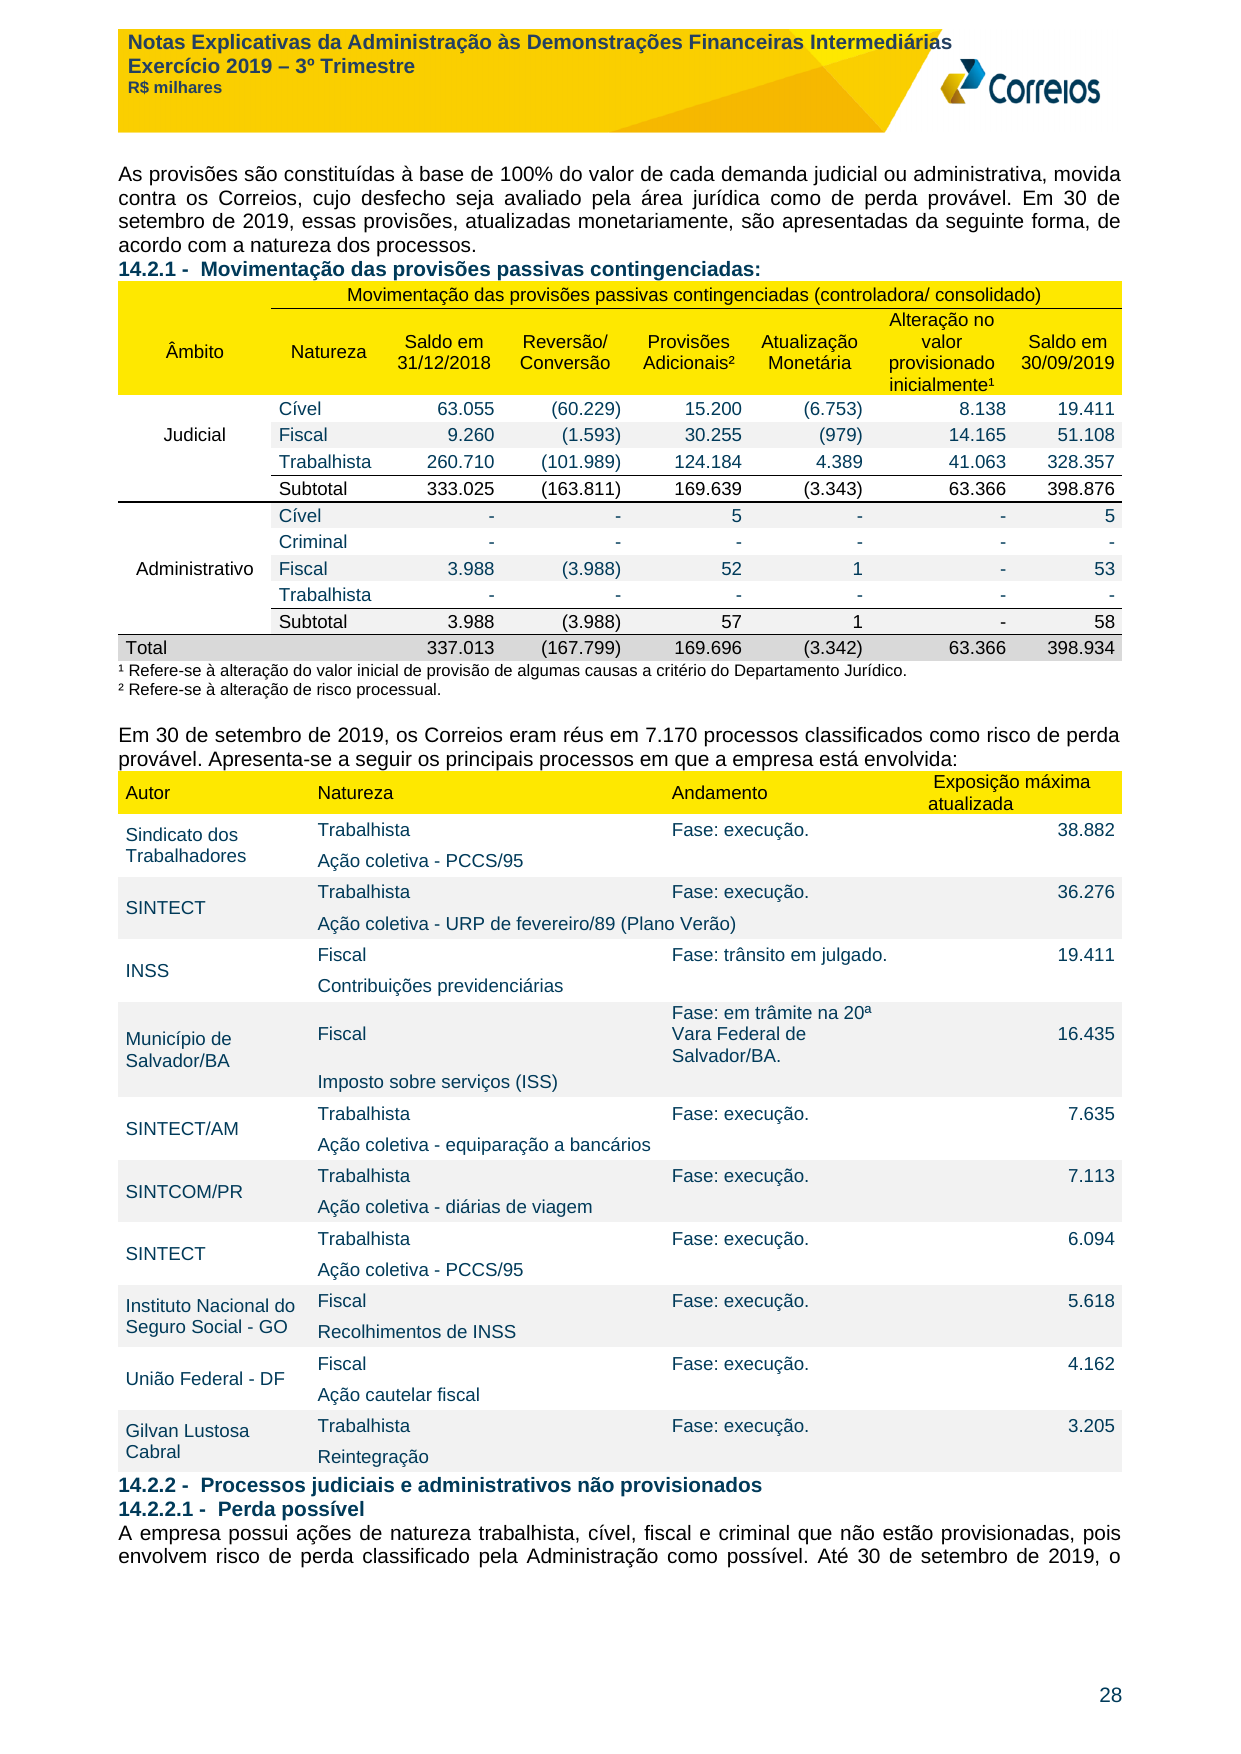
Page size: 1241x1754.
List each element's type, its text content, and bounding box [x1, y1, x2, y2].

table_cell Trabalhista [310, 877, 664, 908]
table_cell 5 [628, 503, 749, 528]
table_cell Fase: execução. [664, 877, 921, 908]
table_cell - [870, 609, 1013, 634]
table_cell Fase: execução. [664, 1223, 921, 1254]
table_cell - [502, 581, 628, 608]
table_cell [921, 1254, 1122, 1285]
table_cell 41.063 [870, 448, 1013, 475]
picture [194, 1247, 205, 1260]
table_cell 6.094 [921, 1223, 1122, 1254]
table_cell [664, 1254, 921, 1285]
table_cell 52 [628, 555, 749, 581]
table_cell Contribuições previdenciárias [310, 970, 664, 1002]
table_cell Atualização Monetária [749, 309, 870, 395]
table_header Andamento [664, 771, 921, 814]
table_cell Trabalhista [310, 1160, 664, 1191]
text ² Refere-se à alteração de risco processual. [118, 680, 1122, 699]
table_cell Fiscal [271, 555, 386, 581]
table_cell Fase: execução. [664, 1285, 921, 1316]
table_cell - [386, 581, 502, 608]
table_cell - [386, 528, 502, 554]
table_cell [664, 845, 921, 877]
picture [319, 1325, 326, 1338]
table_cell Saldo em 31/12/2018 [386, 309, 502, 395]
table_cell - [1013, 581, 1122, 608]
picture [319, 1027, 328, 1040]
table_cell Ação cautelar fiscal [310, 1379, 664, 1410]
text Em 30 de setembro de 2019, os Correios eram réus em 7.170 processos classificados como risco de perda provável. Apresenta-se a seguir os principais processos em que a empresa está envolvida: [118, 723, 1122, 771]
table_cell Fase: execução. [664, 1098, 921, 1129]
table_cell - [870, 555, 1013, 581]
table_cell Trabalhista [271, 448, 386, 475]
table_cell Natureza [271, 309, 386, 395]
table_cell Sindicato dos Trabalhadores [118, 814, 310, 877]
table_cell Subtotal [271, 476, 386, 501]
table_cell Fase: execução. [664, 1160, 921, 1191]
table_cell (101.989) [502, 448, 628, 475]
picture [319, 1294, 328, 1307]
table_cell Criminal [271, 528, 386, 554]
table_cell - [749, 581, 870, 608]
table_cell 5 [1013, 503, 1122, 528]
table_cell Imposto sobre serviços (ISS) [310, 1066, 664, 1097]
table_cell (167.799) [502, 635, 628, 661]
table_cell Cível [271, 503, 386, 528]
subtitle Perda possível [118, 1496, 1122, 1520]
table_header Autor [118, 771, 310, 814]
table_cell Fiscal [310, 1348, 664, 1379]
table_cell 3.988 [386, 555, 502, 581]
table_cell [921, 1191, 1122, 1222]
table_header [118, 281, 271, 308]
table_cell Ação coletiva - PCCS/95 [310, 845, 664, 877]
table_header Movimentação das provisões passivas contingenciadas (controladora/ consolidado) [271, 281, 1122, 308]
table_cell 19.411 [921, 939, 1122, 970]
table_cell [921, 1129, 1122, 1160]
table_cell 7.635 [921, 1098, 1122, 1129]
table_cell Trabalhista [310, 1410, 664, 1441]
picture [194, 1122, 205, 1135]
table_cell Fiscal [271, 422, 386, 448]
table_cell Âmbito [118, 308, 271, 395]
table_cell Ação coletiva - diárias de viagem [310, 1191, 921, 1222]
table_cell [921, 970, 1122, 1002]
table_cell - [749, 528, 870, 554]
table_cell Fiscal [310, 1285, 664, 1316]
table_cell Administrativo [118, 503, 271, 634]
table_cell Total [118, 635, 271, 661]
table_cell (3.343) [749, 476, 870, 501]
table_cell 36.276 [921, 877, 1122, 908]
table_cell Fiscal [310, 1002, 664, 1066]
table_cell 7.113 [921, 1160, 1122, 1191]
table_cell União Federal - DF [118, 1348, 310, 1410]
picture [319, 1357, 328, 1370]
table_cell 8.138 [870, 395, 1013, 422]
table_cell - [628, 528, 749, 554]
table_cell (60.229) [502, 395, 628, 422]
table_cell SINTCOM/PR [118, 1160, 310, 1222]
picture [801, 951, 805, 961]
table_cell SINTECT [118, 877, 310, 939]
table_cell Subtotal [271, 609, 386, 634]
table_cell [921, 845, 1122, 877]
table_cell [664, 1379, 921, 1410]
table_cell 14.165 [870, 422, 1013, 448]
table_cell 124.184 [628, 448, 749, 475]
picture [718, 1027, 727, 1040]
table_cell - [1013, 528, 1122, 554]
table_cell 337.013 [386, 635, 502, 661]
table_cell 16.435 [921, 1002, 1122, 1066]
table_cell Reversão/ Conversão [502, 309, 628, 395]
table_cell 4.389 [749, 448, 870, 475]
table_cell 169.696 [628, 635, 749, 661]
table_cell Fase: execução. [664, 1348, 921, 1379]
table_cell INSS [118, 939, 310, 1002]
table_cell [921, 1441, 1122, 1472]
picture [474, 917, 481, 923]
table_cell Ação coletiva - PCCS/95 [310, 1254, 664, 1285]
table_cell - [502, 503, 628, 528]
table_cell [921, 1316, 1122, 1347]
table_cell 4.162 [921, 1348, 1122, 1379]
table_cell 260.710 [386, 448, 502, 475]
picture [865, 1006, 871, 1013]
picture [319, 948, 328, 961]
table_cell [271, 635, 386, 661]
table_cell [118, 475, 271, 501]
table_cell Saldo em 30/09/2019 [1013, 309, 1122, 395]
picture [1106, 402, 1110, 413]
table_cell Recolhimentos de INSS [310, 1316, 664, 1347]
table_cell Instituto Nacional do Seguro Social - GO [118, 1285, 310, 1347]
table_cell (3.988) [502, 555, 628, 581]
table_cell 58 [1013, 609, 1122, 634]
table_header Natureza [310, 771, 664, 814]
picture [1059, 1027, 1063, 1038]
table_cell - [749, 503, 870, 528]
table_cell Provisões Adicionais² [628, 309, 749, 395]
table_cell 3.988 [386, 609, 502, 634]
table_cell 333.025 [386, 476, 502, 501]
table_cell [664, 970, 921, 1002]
table_cell 5.618 [921, 1285, 1122, 1316]
table_cell 3.205 [921, 1410, 1122, 1441]
picture [275, 1372, 284, 1385]
picture [131, 1302, 135, 1312]
table_cell - [870, 503, 1013, 528]
table_cell Trabalhista [271, 581, 386, 608]
picture [447, 854, 454, 860]
table_cell 63.366 [870, 476, 1013, 501]
table_cell [118, 395, 271, 422]
picture [118, 29, 1123, 133]
table_cell - [870, 528, 1013, 554]
table_cell 30.255 [628, 422, 749, 448]
table_cell 1 [749, 555, 870, 581]
table_cell [664, 1066, 921, 1097]
table_cell 53 [1013, 555, 1122, 581]
picture [1059, 948, 1063, 959]
picture [1106, 948, 1110, 959]
table_cell SINTECT [118, 1223, 310, 1285]
table_cell Ação coletiva - URP de fevereiro/89 (Plano Verão) [310, 908, 921, 939]
table_cell [921, 908, 1122, 939]
table_cell [921, 1379, 1122, 1410]
picture [1059, 402, 1063, 413]
table_cell [664, 1316, 921, 1347]
table_cell - [386, 503, 502, 528]
picture [319, 1450, 326, 1463]
table_cell - [628, 581, 749, 608]
text ¹ Refere-se à alteração do valor inicial de provisão de algumas causas a critério do Departamento Jurídico. [118, 661, 1122, 680]
table_cell (163.811) [502, 476, 628, 501]
table_header Exposição máxima atualizada [921, 771, 1122, 814]
table_cell Município de Salvador/BA [118, 1002, 310, 1097]
table_cell 63.055 [386, 395, 502, 422]
table_cell 9.260 [386, 422, 502, 448]
table_cell Gilvan Lustosa Cabral [118, 1410, 310, 1472]
table_cell 328.357 [1013, 448, 1122, 475]
table_cell (3.988) [502, 609, 628, 634]
picture [1085, 1169, 1089, 1180]
table_cell - [870, 581, 1013, 608]
table_cell Fase: execução. [664, 814, 921, 845]
table_cell (6.753) [749, 395, 870, 422]
table_cell 398.876 [1013, 476, 1122, 501]
table_cell 57 [628, 609, 749, 634]
text A empresa possui ações de natureza trabalhista, cível, fiscal e criminal que não estão provisionadas, pois envolvem risco de perda classificado pela Administração como possível. Até 30 de setembro de 2019, o [118, 1520, 1122, 1568]
table_cell 38.882 [921, 814, 1122, 845]
picture [447, 1263, 454, 1269]
table_cell [921, 1066, 1122, 1097]
text As provisões são constituídas à base de 100% do valor de cada demanda judicial ou administrativa, movida contra os Correios, cujo desfecho seja avaliado pela área jurídica como de perda provável. Em 30 de setembro de 2019, essas provisões, atualizadas monetariamente, são apresentadas da seguinte forma, de acordo com a natureza dos processos. [118, 161, 1122, 257]
table_cell Trabalhista [310, 1223, 664, 1254]
table_cell Fase: execução. [664, 1410, 921, 1441]
table_cell (979) [749, 422, 870, 448]
table_cell 63.366 [870, 635, 1013, 661]
table_cell (3.342) [749, 635, 870, 661]
table_cell 1 [749, 609, 870, 634]
table_cell SINTECT/AM [118, 1098, 310, 1160]
table_cell Alteração no valor provisionado inicialmente¹ [870, 309, 1013, 395]
table_cell [664, 1441, 921, 1472]
table_cell (1.593) [502, 422, 628, 448]
subtitle Movimentação das provisões passivas contingenciadas: [118, 257, 1122, 281]
table_cell 15.200 [628, 395, 749, 422]
picture [194, 901, 205, 914]
table_cell Fase: trânsito em julgado. [664, 939, 921, 970]
table_cell Cível [271, 395, 386, 422]
table_cell 51.108 [1013, 422, 1122, 448]
picture [1085, 1357, 1089, 1368]
table_cell 19.411 [1013, 395, 1122, 422]
table_cell 169.639 [628, 476, 749, 501]
table_cell 398.934 [1013, 635, 1122, 661]
table_cell Trabalhista [310, 814, 664, 845]
table_cell Trabalhista [310, 1098, 664, 1129]
table_cell Judicial [118, 422, 271, 448]
picture [854, 562, 858, 573]
table_cell - [502, 528, 628, 554]
table_cell Fase: em trâmite na 20ª Vara Federal de Salvador/BA. [664, 1002, 921, 1066]
table_cell Ação coletiva - equiparação a bancários [310, 1129, 921, 1160]
table_cell [118, 448, 271, 475]
table_cell Reintegração [310, 1441, 664, 1472]
picture [231, 1185, 238, 1198]
table_cell Fiscal [310, 939, 664, 970]
